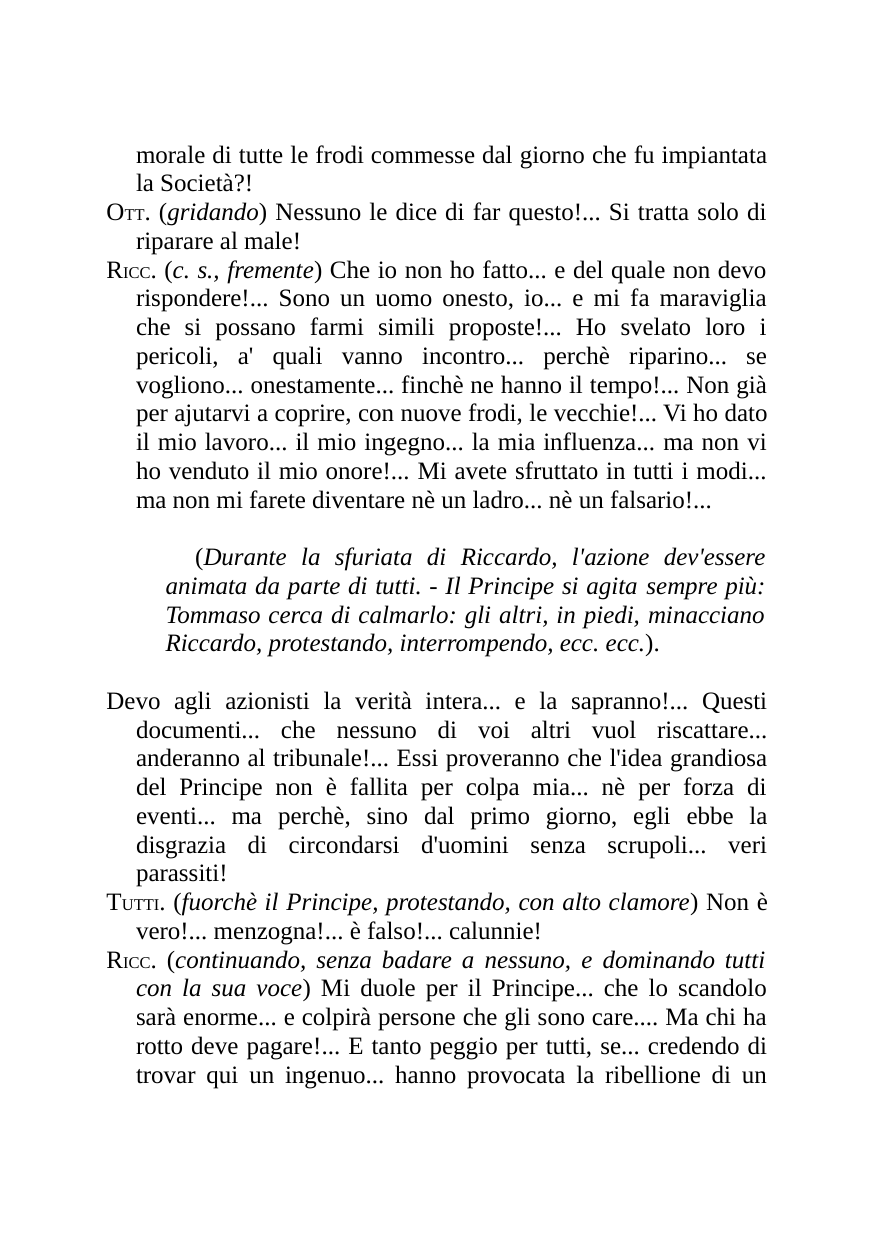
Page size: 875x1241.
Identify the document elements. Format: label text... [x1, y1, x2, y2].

text Ott. (gridando) Nessuno le dice di far questo!... Si tratta solo di riparare al male! [106, 197, 768, 255]
text Ricc. (continuando, senza badare a nessuno, e dominando tutti con la sua voce) Mi duole per il Principe... che lo scandolo sarà enorme... e colpirà persone che gli sono care.... Ma chi ha rotto deve pagare!... E tanto peggio per tutti, se... credendo di trovar qui un ingenuo... hanno provocata la ribellione di un [106, 945, 768, 1088]
text Devo agli azionisti la verità intera... e la sapranno!... Questi documenti... che nessuno di voi altri vuol riscattare... anderanno al tribunale!... Essi proveranno che l'idea grandiosa del Principe non è fallita per colpa mia... nè per forza di eventi... ma perchè, sino dal primo giorno, egli ebbe la disgrazia di circondarsi d'uomini senza scrupoli... veri parassiti! [106, 686, 768, 887]
text (Durante la sfuriata di Riccardo, l'azione dev'essere animata da parte di tutti. - Il Principe si agita sempre più: Tommaso cerca di calmarlo: gli altri, in piedi, minacciano Riccardo, protestando, interrompendo, ecc. ecc.). [165, 542, 768, 657]
text morale di tutte le frodi commesse dal giorno che fu impiantata la Società?! [106, 140, 768, 197]
text Tutti. (fuorchè il Principe, protestando, con alto clamore) Non è vero!... menzogna!... è falso!... calunnie! [106, 887, 768, 945]
text Ricc. (c. s., fremente) Che io non ho fatto... e del quale non devo rispondere!... Sono un uomo onesto, io... e mi fa maraviglia che si possano farmi simili proposte!... Ho svelato loro i pericoli, a' quali vanno incontro... perchè riparino... se vogliono... onestamente... finchè ne hanno il tempo!... Non già per ajutarvi a coprire, con nuove frodi, le vecchie!... Vi ho dato il mio lavoro... il mio ingegno... la mia influenza... ma non vi ho venduto il mio onore!... Mi avete sfruttato in tutti i modi... ma non mi farete diventare nè un ladro... nè un falsario!... [106, 255, 768, 513]
